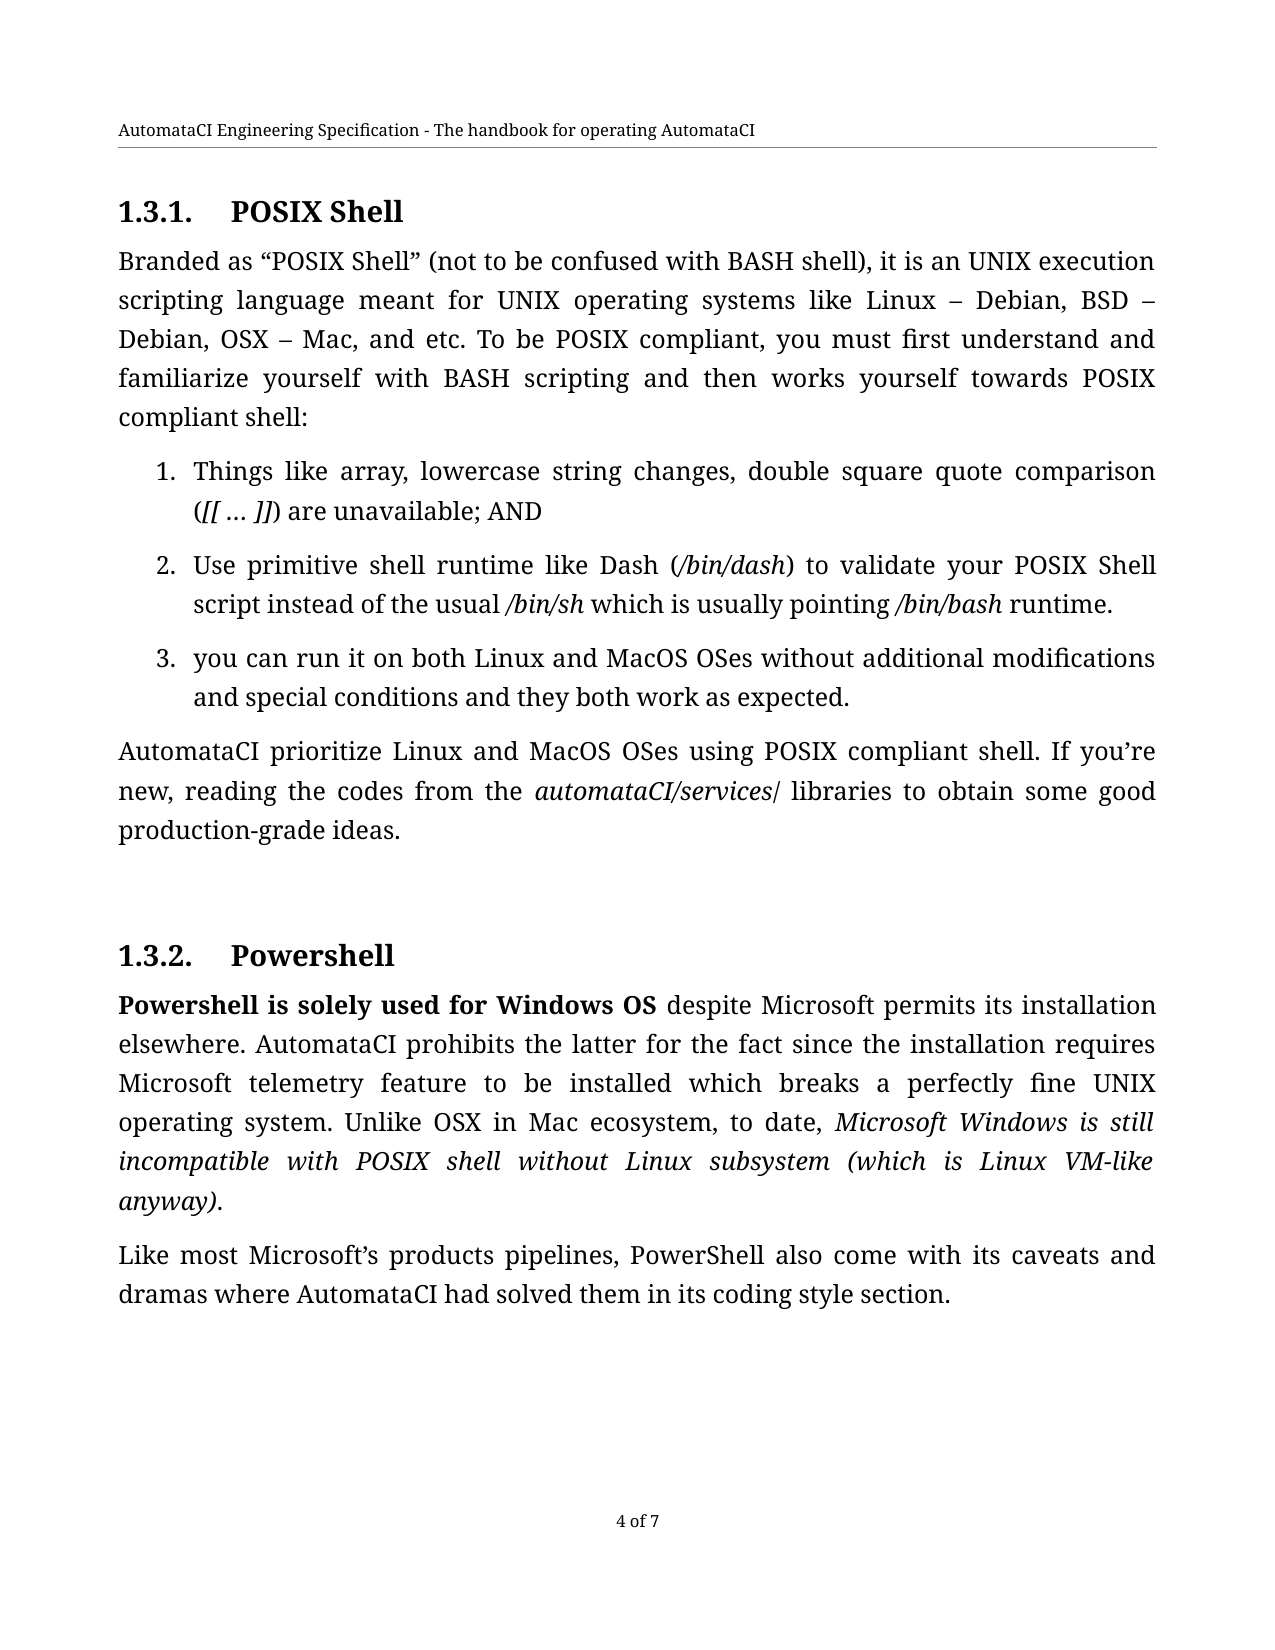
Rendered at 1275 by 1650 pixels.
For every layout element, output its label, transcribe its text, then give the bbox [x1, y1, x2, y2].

list you can run it on both Linux and MacOS OSes without additional modifications and special conditions and they both work as expected. [156, 641, 1157, 714]
text Powershell is solely used for Windows OS despite Microsoft permits its installation elsewhere. AutomataCI prohibits the latter for the fact since the installation requires Microsoft telemetry feature to be installed which breaks a perfectly fine UNIX operating system. Unlike OSX in Mac ecosystem, to date, Microsoft Windows is still incompatible with POSIX shell without Linux subsystem (which is Linux VM-like anyway). [118, 987, 1157, 1217]
subtitle POSIX Shell [118, 191, 1157, 231]
text Branded as “POSIX Shell” (not to be confused with BASH shell), it is an UNIX execution scripting language meant for UNIX operating systems like Linux – Debian, BSD – Debian, OSX – Mac, and etc. To be POSIX compliant, you must first understand and familiarize yourself with BASH scripting and then works yourself towards POSIX compliant shell: [118, 243, 1157, 434]
text Like most Microsoft’s products pipelines, PowerShell also come with its caveats and dramas where AutomataCI had solved them in its coding style section. [118, 1237, 1157, 1311]
list Things like array, lowercase string changes, double square quote comparison ([[ … ]]) are unavailable; AND [156, 454, 1157, 527]
text AutomataCI prioritize Linux and MacOS OSes using POSIX compliant shell. If you’re new, reading the codes from the automataCI/services/ libraries to obtain some good production-grade ideas. [118, 734, 1157, 846]
list Use primitive shell runtime like Dash (/bin/dash) to validate your POSIX Shell script instead of the usual /bin/sh which is usually pointing /bin/bash runtime. [156, 547, 1157, 621]
subtitle Powershell [118, 935, 1157, 975]
